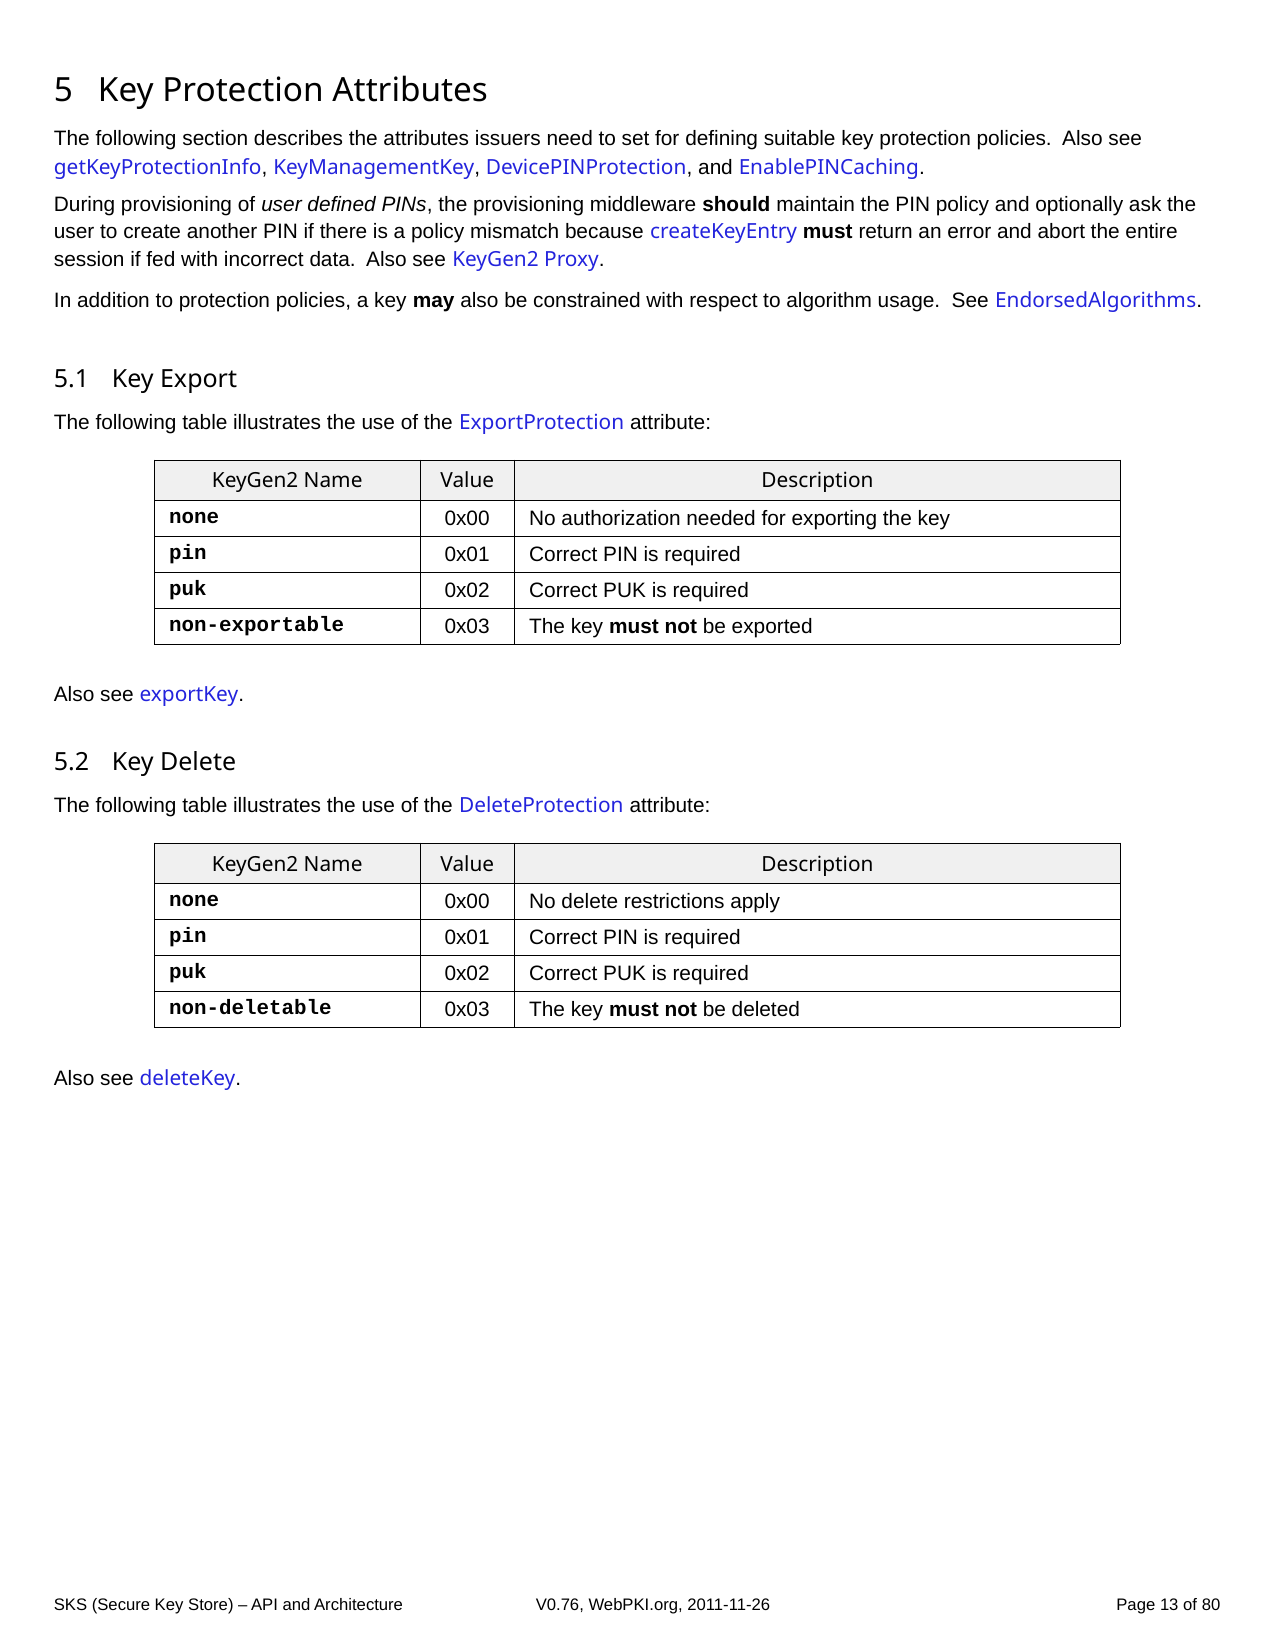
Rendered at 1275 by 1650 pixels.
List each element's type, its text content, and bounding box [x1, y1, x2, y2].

subtitle Key Export [54, 361, 1221, 395]
table_cell No delete restrictions apply [515, 884, 1120, 919]
table_cell puk [155, 956, 420, 991]
table_cell pin [155, 537, 420, 572]
table_cell 0x02 [421, 956, 514, 991]
text Also see exportKey. [54, 679, 1221, 708]
text The following section describes the attributes issuers need to set for defining suitable key protection policies. Also see getKeyProtectionInfo, KeyManagementKey, DevicePINProtection, and EnablePINCaching. [54, 123, 1221, 180]
table_cell Correct PIN is required [515, 920, 1120, 955]
table_cell Correct PIN is required [515, 537, 1120, 572]
text The following table illustrates the use of the DeleteProtection attribute: [54, 790, 1221, 819]
table_header KeyGen2 Name [155, 461, 420, 500]
table_cell pin [155, 920, 420, 955]
table_cell non-exportable [155, 609, 420, 644]
table_cell 0x00 [421, 884, 514, 919]
table_cell 0x01 [421, 537, 514, 572]
table_cell 0x00 [421, 501, 514, 536]
table_cell No authorization needed for exporting the key [515, 501, 1120, 536]
subtitle Key Protection Attributes [54, 66, 1221, 111]
table_header Value [421, 461, 514, 500]
text In addition to protection policies, a key may also be constrained with respect to algorithm usage. See EndorsedAlgorithms. [54, 285, 1221, 313]
table_cell none [155, 501, 420, 536]
table_cell puk [155, 573, 420, 608]
table_cell 0x03 [421, 992, 514, 1027]
table_cell 0x02 [421, 573, 514, 608]
table_cell 0x03 [421, 609, 514, 644]
table_header Value [421, 844, 514, 883]
table_cell Correct PUK is required [515, 573, 1120, 608]
table_cell Correct PUK is required [515, 956, 1120, 991]
text During provisioning of user defined PINs, the provisioning middleware should maintain the PIN policy and optionally ask the user to create another PIN if there is a policy mismatch because createKeyEntry must return an error and abort the entire session if fed with incorrect data. Also see KeyGen2 Proxy. [54, 192, 1221, 273]
table_header Description [515, 844, 1120, 883]
table_cell none [155, 884, 420, 919]
subtitle Key Delete [54, 744, 1221, 778]
text Also see deleteKey. [54, 1063, 1221, 1091]
table_header KeyGen2 Name [155, 844, 420, 883]
table_cell non-deletable [155, 992, 420, 1027]
table_cell 0x01 [421, 920, 514, 955]
table_cell The key must not be exported [515, 609, 1120, 644]
text The following table illustrates the use of the ExportProtection attribute: [54, 407, 1221, 459]
table_header Description [515, 461, 1120, 500]
table_cell The key must not be deleted [515, 992, 1120, 1027]
